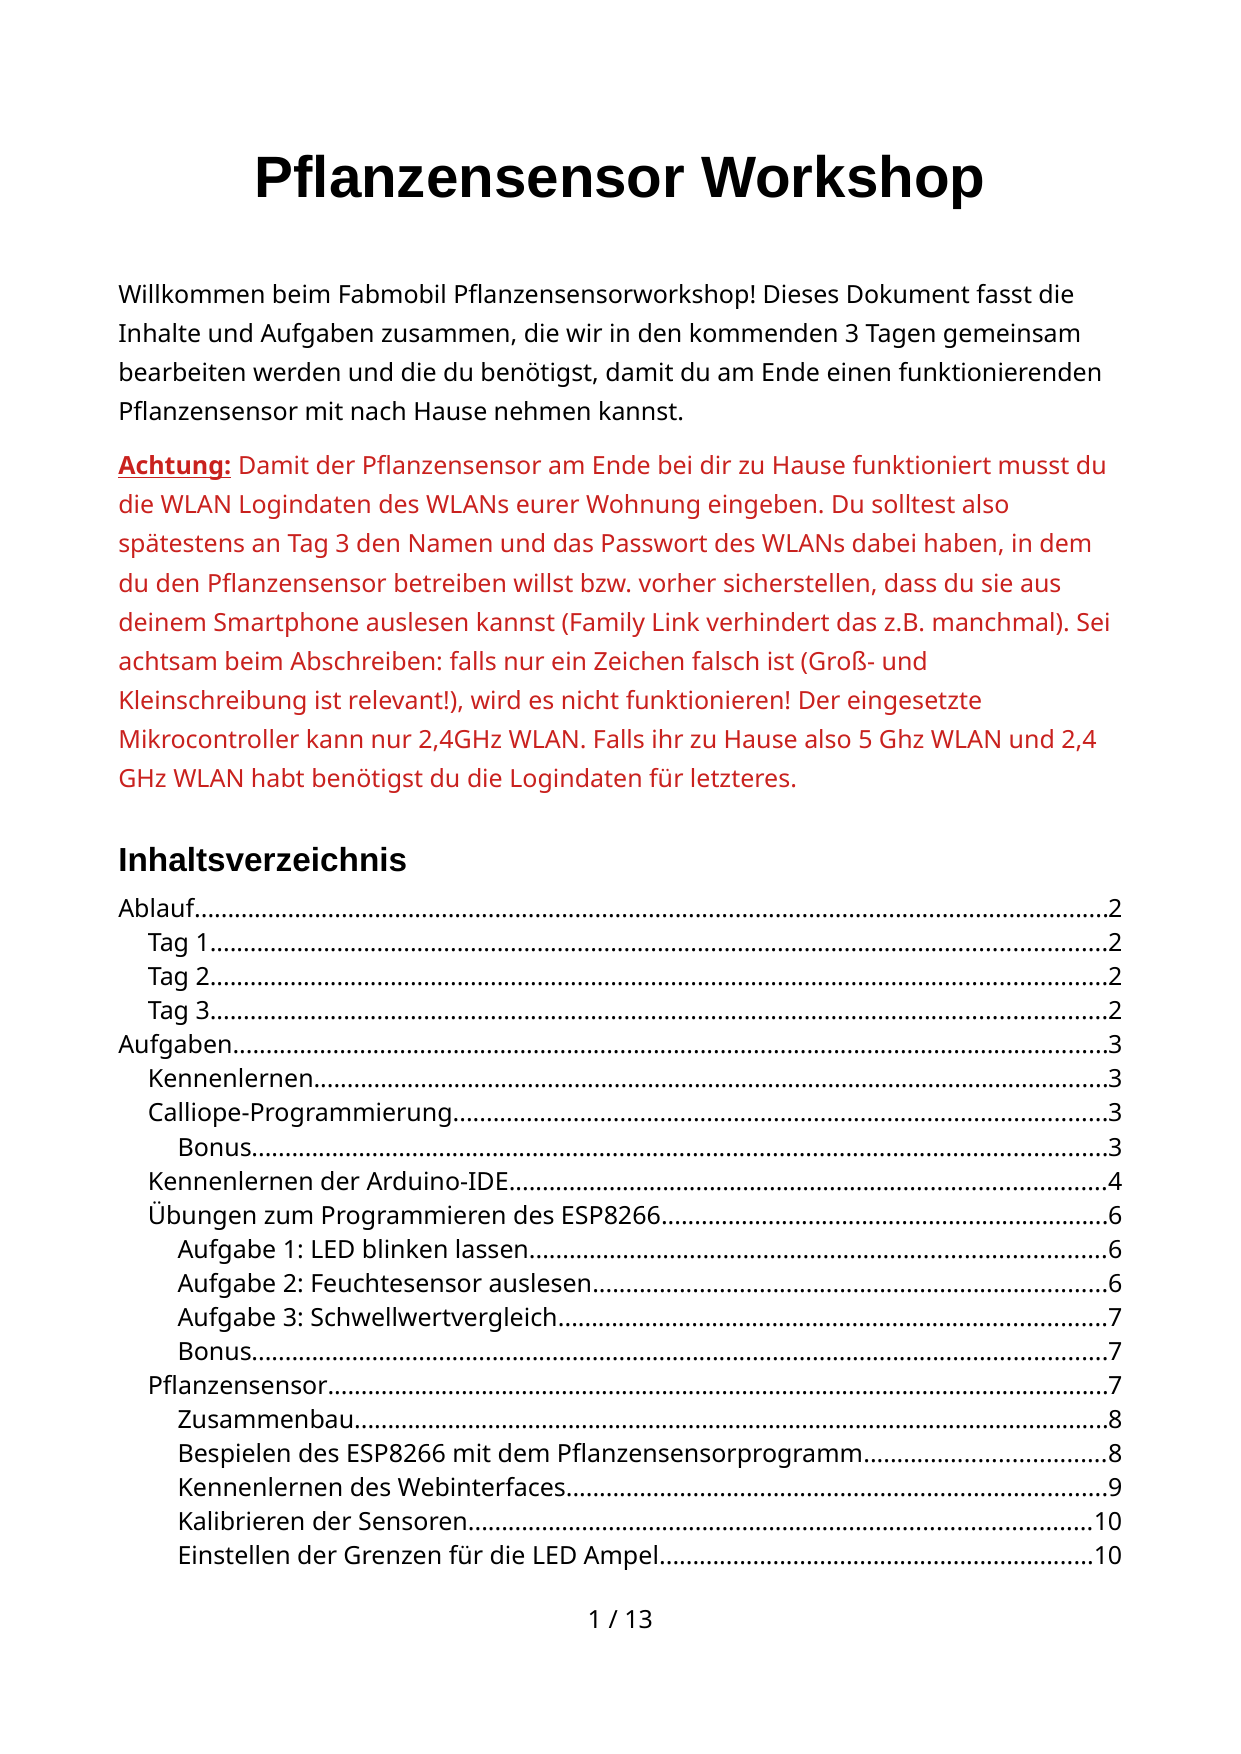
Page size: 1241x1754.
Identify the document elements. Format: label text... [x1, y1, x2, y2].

text Kalibrieren der Sensoren 10 [177, 1504, 1122, 1538]
text Aufgabe 3: Schwellwertvergleich 7 [177, 1299, 1122, 1333]
subtitle Inhaltsverzeichnis [118, 840, 1122, 878]
text Tag 3 2 [148, 993, 1122, 1027]
text Bonus 7 [177, 1333, 1122, 1368]
text Zusammenbau 8 [177, 1402, 1122, 1436]
text Aufgabe 1: LED blinken lassen 6 [177, 1231, 1122, 1265]
text Calliope-Programmierung 3 [148, 1095, 1122, 1129]
text Aufgabe 2: Feuchtesensor auslesen 6 [177, 1265, 1122, 1299]
text Einstellen der Grenzen für die LED Ampel 10 [177, 1538, 1122, 1572]
text Aufgaben 3 [118, 1027, 1122, 1061]
text Willkommen beim Fabmobil Pflanzensensorworkshop! Dieses Dokument fasst die Inhalte und Aufgaben zusammen, die wir in den kommenden 3 Tagen gemeinsam bearbeiten werden und die du benötigst, damit du am Ende einen funktionierenden Pflanzensensor mit nach Hause nehmen kannst. [118, 276, 1122, 428]
text Ablauf 2 [118, 891, 1122, 925]
text Bespielen des ESP8266 mit dem Pflanzensensorprogramm 8 [177, 1436, 1122, 1470]
text Achtung: Damit der Pflanzensensor am Ende bei dir zu Hause funktioniert musst du die WLAN Logindaten des WLANs eurer Wohnung eingeben. Du solltest also spätestens an Tag 3 den Namen und das Passwort des WLANs dabei haben, in dem du den Pflanzensensor betreiben willst bzw. vorher sicherstellen, dass du sie aus deinem Smartphone auslesen kannst (Family Link verhindert das z.B. manchmal). Sei achtsam beim Abschreiben: falls nur ein Zeichen falsch ist (Groß- und Kleinschreibung ist relevant!), wird es nicht funktionieren! Der eingesetzte Mikrocontroller kann nur 2,4GHz WLAN. Falls ihr zu Hause also 5 Ghz WLAN und 2,4 GHz WLAN habt benötigst du die Logindaten für letzteres. [118, 448, 1122, 795]
text Bonus 3 [177, 1129, 1122, 1163]
title Pflanzensensor Workshop [118, 143, 1122, 210]
text Kennenlernen des Webinterfaces 9 [177, 1470, 1122, 1504]
text Kennenlernen der Arduino-IDE 4 [148, 1163, 1122, 1197]
text Tag 1 2 [148, 925, 1122, 959]
text Tag 2 2 [148, 959, 1122, 993]
text Kennenlernen 3 [148, 1061, 1122, 1095]
text Pflanzensensor 7 [148, 1368, 1122, 1402]
text Übungen zum Programmieren des ESP8266 6 [148, 1197, 1122, 1231]
